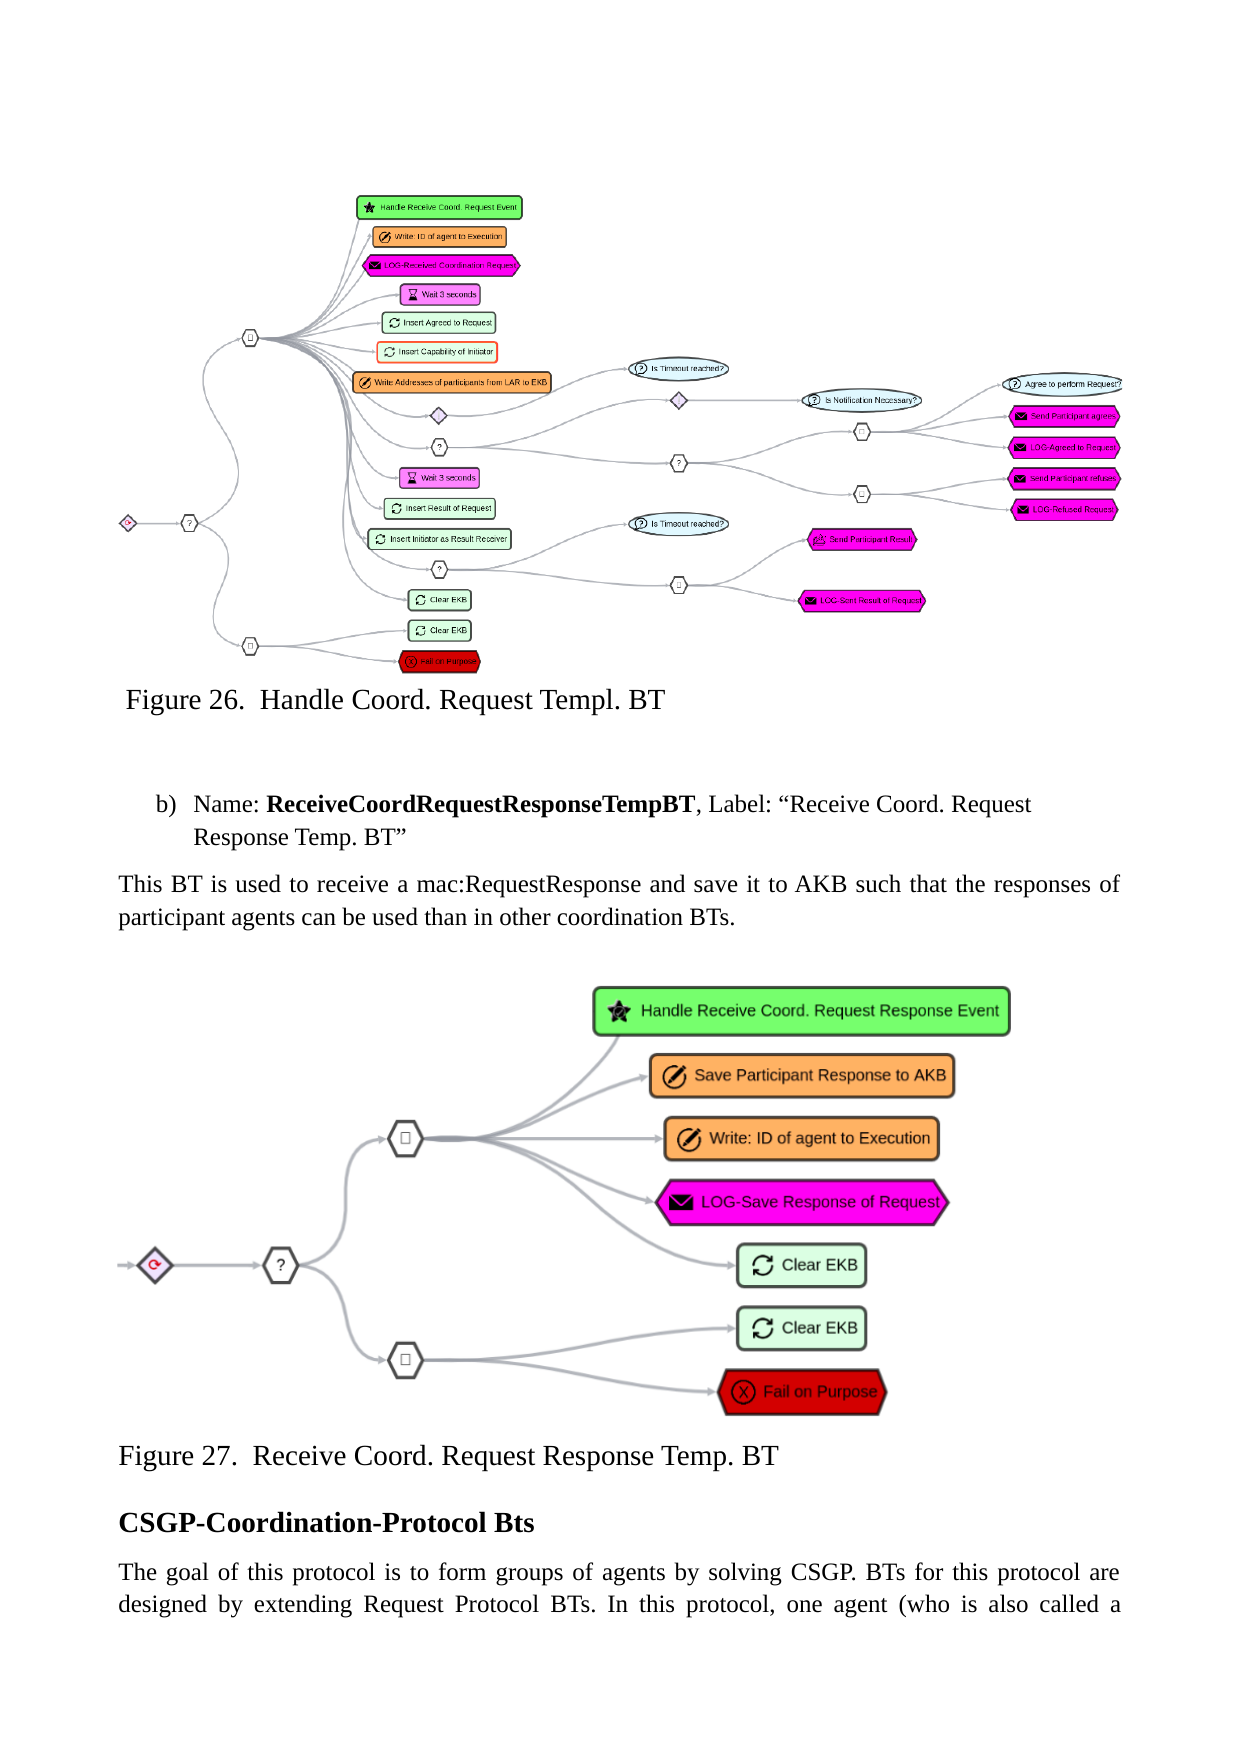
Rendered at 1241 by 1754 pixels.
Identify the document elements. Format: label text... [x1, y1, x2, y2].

text Figure 27. Receive Coord. Request Response Temp. BT [118, 1433, 1122, 1471]
text Figure 26. Handle Coord. Request Templ. BT [118, 678, 1122, 716]
picture [118, 191, 1123, 678]
text The goal of this protocol is to form groups of agents by solving CSGP. BTs for this protocol are designed by extending Request Protocol BTs. In this protocol, one agent (who is also called a [118, 1557, 1122, 1618]
picture [117, 983, 1019, 1433]
text This BT is used to receive a mac:RequestResponse and save it to AKB such that the responses of participant agents can be used than in other coordination BTs. [118, 869, 1122, 931]
list Name: ReceiveCoordRequestResponseTempBT, Label: “Receive Coord. Request Response Temp. BT” [156, 789, 1122, 851]
text [118, 176, 1122, 191]
subtitle CSGP-Coordination-Protocol Bts [118, 1506, 1122, 1539]
